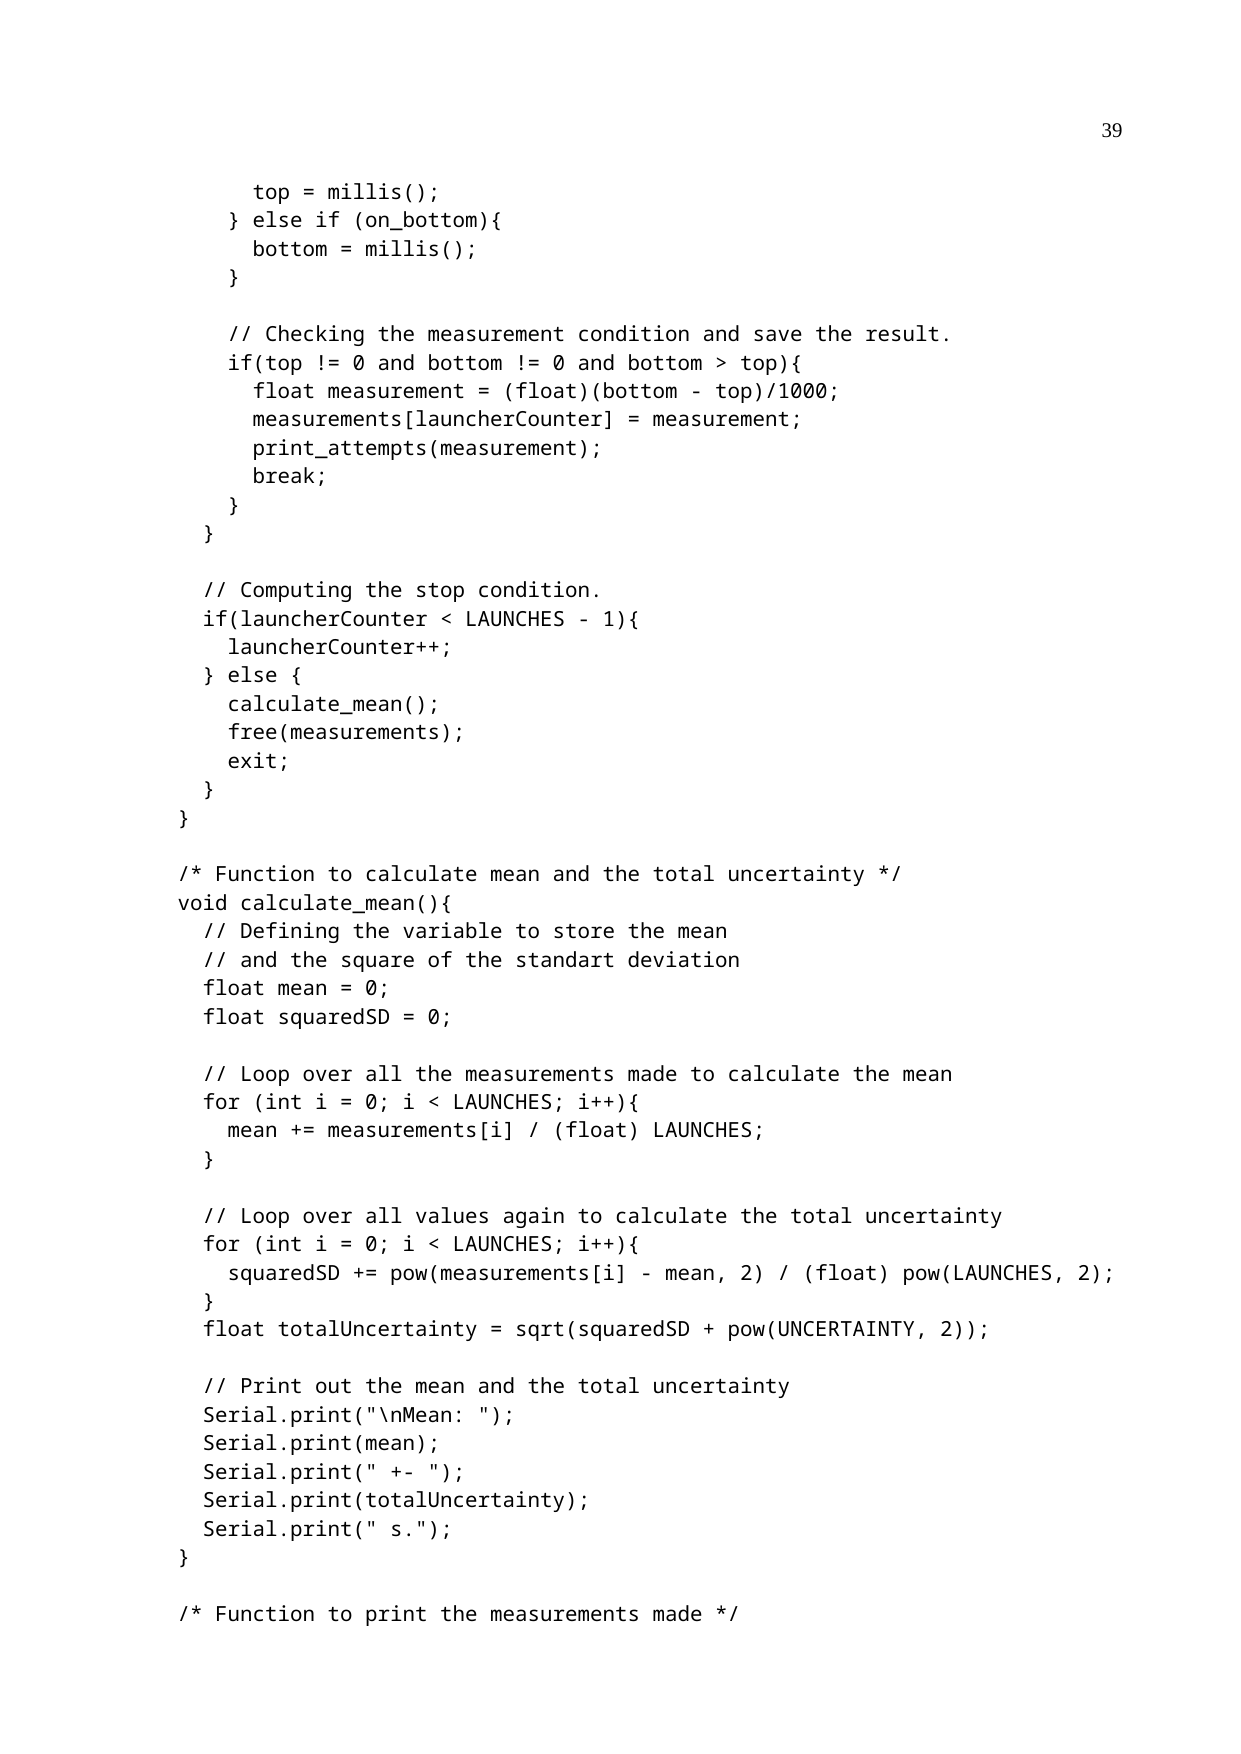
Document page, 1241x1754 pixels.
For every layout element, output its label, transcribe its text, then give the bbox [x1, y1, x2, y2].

text // and the square of the standart deviation [177, 945, 1122, 973]
text squaredSD += pow(measurements[i] - mean, 2) / (float) pow(LAUNCHES, 2); [177, 1258, 1122, 1286]
text mean += measurements[i] / (float) LAUNCHES; [177, 1116, 1122, 1144]
text // Loop over all values again to calculate the total uncertainty [177, 1201, 1122, 1229]
text } else { [177, 661, 1122, 689]
text // Computing the stop condition. [177, 575, 1122, 604]
text // Print out the mean and the total uncertainty [177, 1371, 1122, 1400]
text } [177, 262, 1122, 291]
text /* Function to print the measurements made */ [177, 1599, 1122, 1627]
text float squaredSD = 0; [177, 1002, 1122, 1030]
text launcherCounter++; [177, 632, 1122, 661]
text float mean = 0; [177, 973, 1122, 1002]
text } [177, 774, 1122, 803]
text } [177, 1542, 1122, 1571]
text for (int i = 0; i < LAUNCHES; i++){ [177, 1087, 1122, 1116]
text /* Function to calculate mean and the total uncertainty */ [177, 859, 1122, 888]
text if(top != 0 and bottom != 0 and bottom > top){ [177, 348, 1122, 376]
text Serial.print("\nMean: "); [177, 1400, 1122, 1428]
text top = millis(); [177, 177, 1122, 206]
text exit; [177, 746, 1122, 774]
text calculate_mean(); [177, 689, 1122, 717]
text float measurement = (float)(bottom - top)/1000; [177, 376, 1122, 404]
text print_attempts(measurement); [177, 433, 1122, 461]
text } [177, 1144, 1122, 1172]
text // Checking the measurement condition and save the result. [177, 319, 1122, 348]
text } else if (on_bottom){ [177, 206, 1122, 234]
text Serial.print(" +- "); [177, 1457, 1122, 1485]
text for (int i = 0; i < LAUNCHES; i++){ [177, 1229, 1122, 1258]
text void calculate_mean(){ [177, 888, 1122, 916]
text // Defining the variable to store the mean [177, 916, 1122, 945]
text } [177, 490, 1122, 518]
text Serial.print(totalUncertainty); [177, 1485, 1122, 1514]
text Serial.print(mean); [177, 1428, 1122, 1457]
text bottom = millis(); [177, 234, 1122, 262]
text break; [177, 461, 1122, 490]
text measurements[launcherCounter] = measurement; [177, 404, 1122, 433]
text if(launcherCounter < LAUNCHES - 1){ [177, 604, 1122, 632]
text } [177, 803, 1122, 831]
text } [177, 518, 1122, 547]
text free(measurements); [177, 717, 1122, 746]
text // Loop over all the measurements made to calculate the mean [177, 1059, 1122, 1087]
text Serial.print(" s."); [177, 1514, 1122, 1542]
text } [177, 1286, 1122, 1314]
text float totalUncertainty = sqrt(squaredSD + pow(UNCERTAINTY, 2)); [177, 1314, 1122, 1343]
